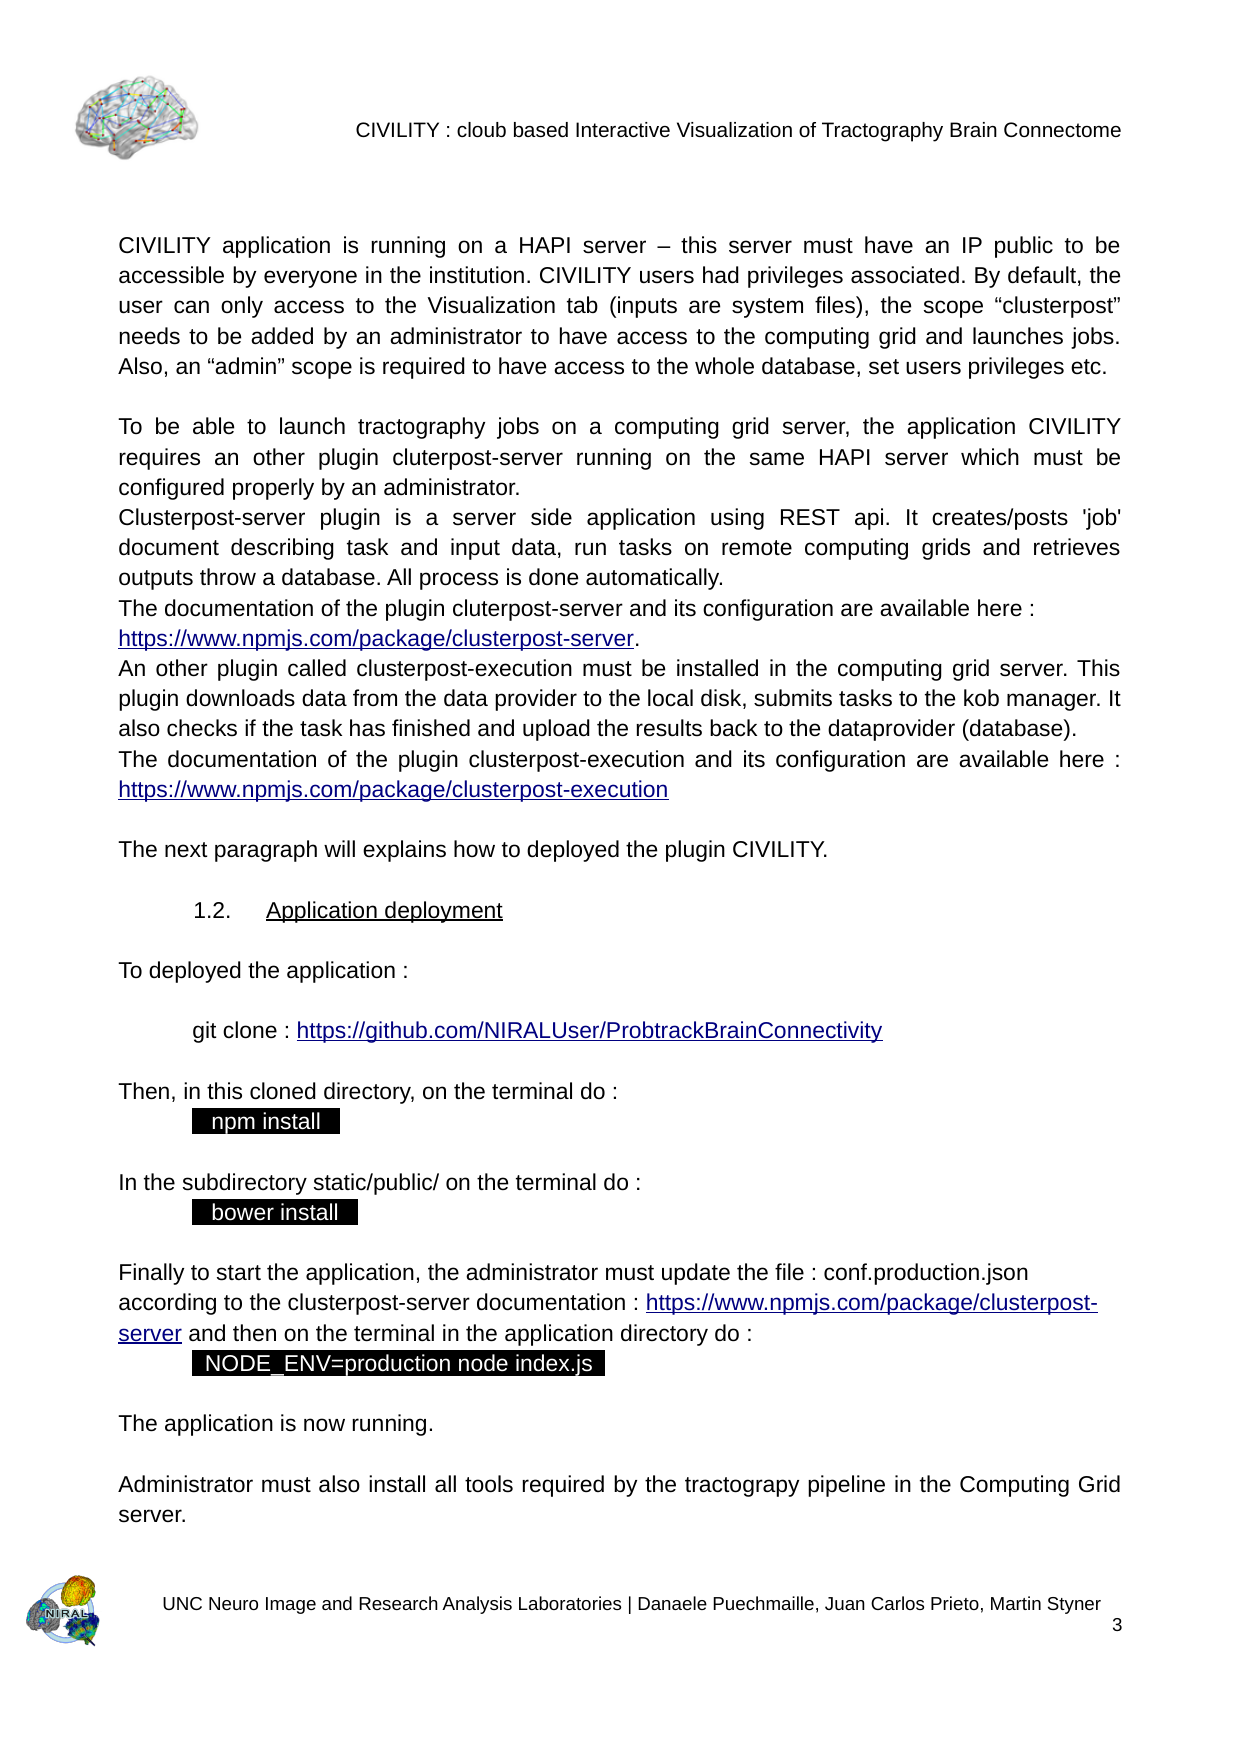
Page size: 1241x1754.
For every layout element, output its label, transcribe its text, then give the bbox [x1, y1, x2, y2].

text An other plugin called clusterpost-execution must be installed in the computing grid server. This plugin downloads data from the data provider to the local disk, submits tasks to the kob manager. It also checks if the task has finished and upload the results back to the dataprovider (database). [118, 655, 1122, 742]
text In the subdirectory static/public/ on the terminal do : [118, 1168, 1122, 1195]
text The documentation of the plugin cluterpost-server and its configuration are available here : [118, 594, 1122, 621]
text The next paragraph will explains how to deployed the plugin CIVILITY. [118, 836, 1122, 862]
text NODE_ENV=production node index.js [118, 1350, 1122, 1376]
text Administrator must also install all tools required by the tractograpy pipeline in the Computing Grid server. [118, 1471, 1122, 1527]
picture [17, 1559, 114, 1663]
text git clone : https://github.com/NIRALUser/ProbtrackBrainConnectivity [118, 1017, 1122, 1044]
text npm install [118, 1108, 1122, 1134]
text CIVILITY application is running on a HAPI server – this server must have an IP public to be accessible by everyone in the institution. CIVILITY users had privileges associated. By default, the user can only access to the Visualization tab (inputs are system files), the scope “clusterpost” needs to be added by an administrator to have access to the computing grid and launches jobs. Also, an “admin” scope is required to have access to the whole database, set users privileges etc. [118, 232, 1122, 379]
text Then, in this cloned directory, on the terminal do : [118, 1078, 1122, 1104]
text To deployed the application : [118, 957, 1122, 983]
text The application is now running. [118, 1410, 1122, 1436]
text To be able to launch tractography jobs on a computing grid server, the application CIVILITY requires an other plugin cluterpost-server running on the same HAPI server which must be configured properly by an administrator. [118, 413, 1122, 500]
picture [68, 69, 203, 165]
text https://www.npmjs.com/package/clusterpost-server. [118, 625, 1122, 651]
text Finally to start the application, the administrator must update the file : conf.production.json according to the clusterpost-server documentation : https://www.npmjs.com/package/clusterpost-server and then on the terminal in the application directory do : [118, 1259, 1122, 1346]
list Application deployment [193, 897, 1122, 923]
text Clusterpost-server plugin is a server side application using REST api. It creates/posts 'job' document describing task and input data, run tasks on remote computing grids and retrieves outputs throw a database. All process is done automatically. [118, 504, 1122, 591]
text The documentation of the plugin clusterpost-execution and its configuration are available here : https://www.npmjs.com/package/clusterpost-execution [118, 746, 1122, 802]
text bower install [118, 1199, 1122, 1225]
